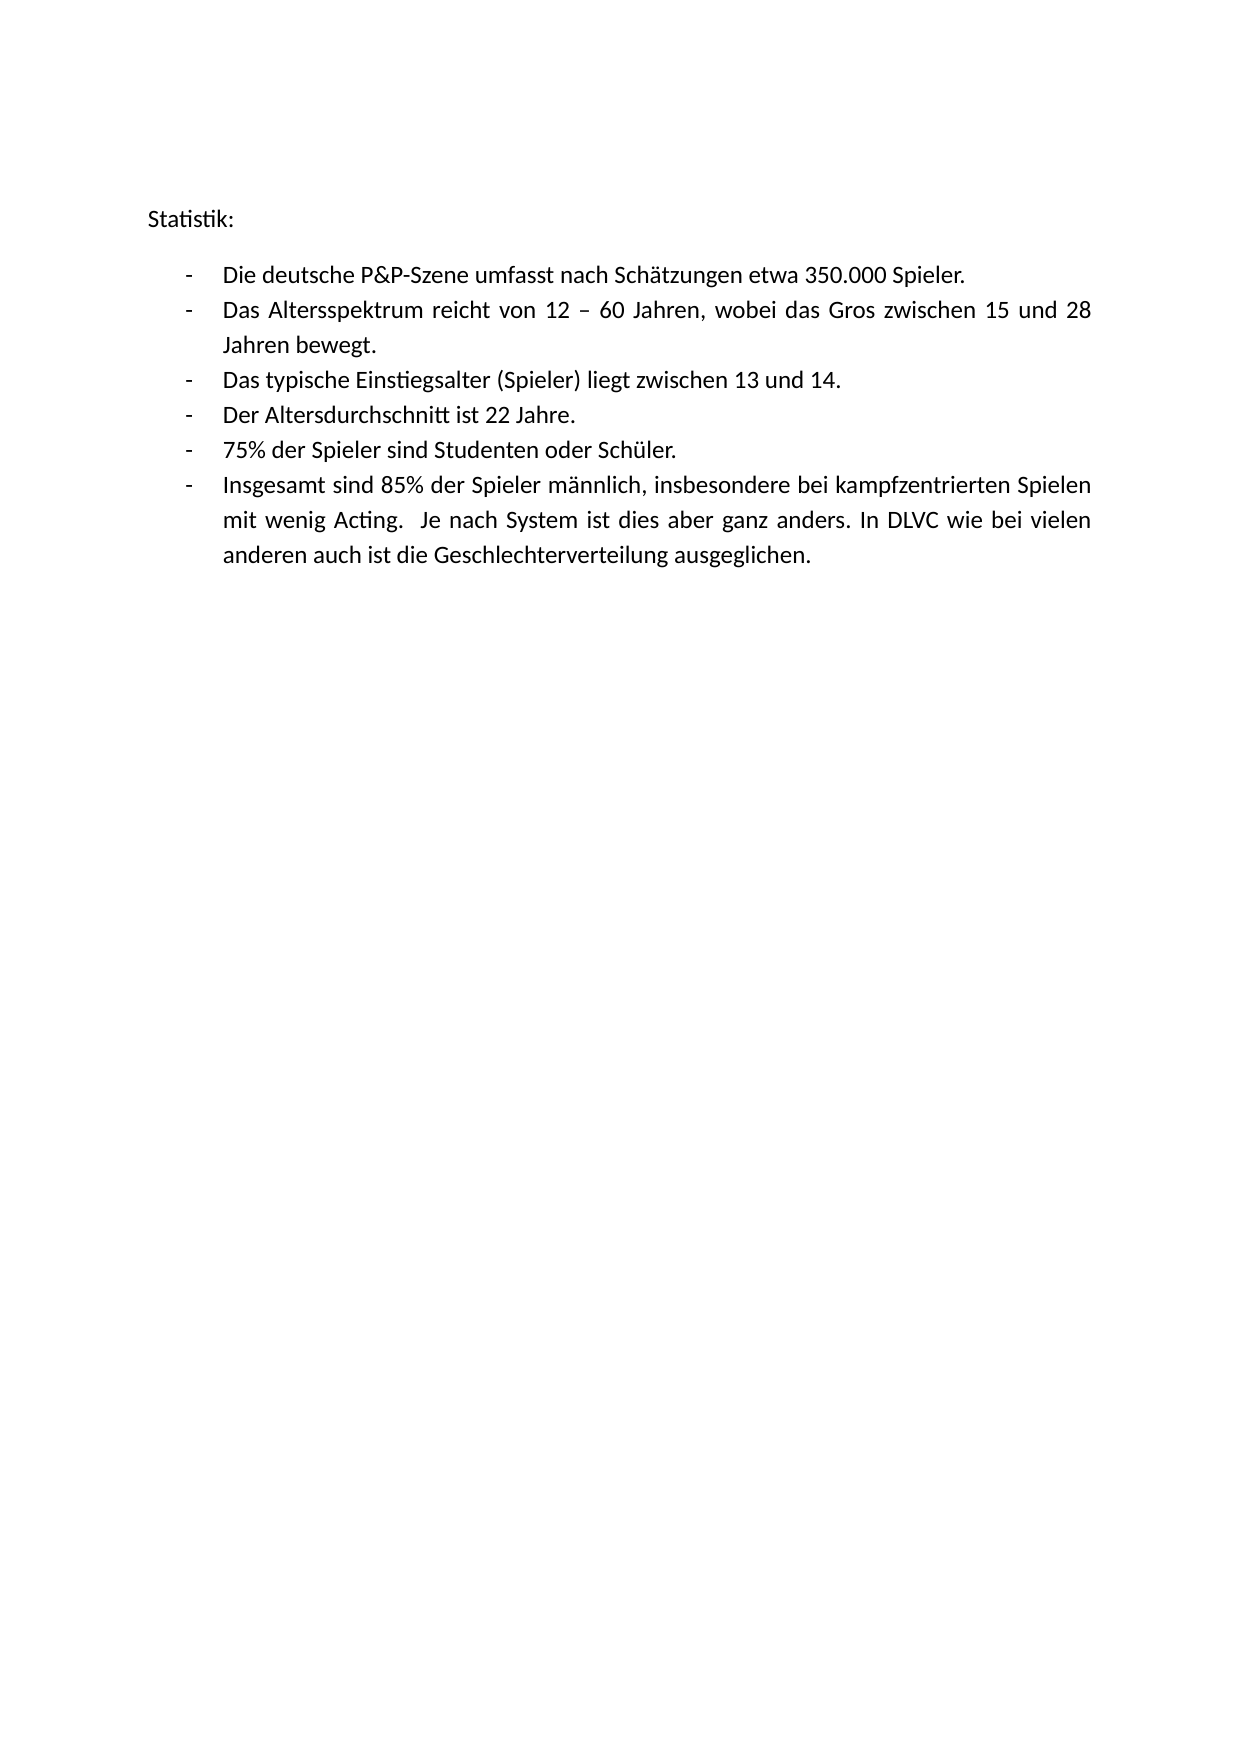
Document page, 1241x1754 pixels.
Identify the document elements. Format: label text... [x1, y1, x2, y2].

text Statistik: [148, 203, 1093, 234]
list Die deutsche P&P-Szene umfasst nach Schätzungen etwa 350.000 Spieler. [185, 259, 1093, 290]
list Das Altersspektrum reicht von 12 – 60 Jahren, wobei das Gros zwischen 15 und 28 Jahren bewegt. [185, 294, 1093, 360]
list Insgesamt sind 85% der Spieler männlich, insbesondere bei kampfzentrierten Spielen mit wenig Acting. Je nach System ist dies aber ganz anders. In DLVC wie bei vielen anderen auch ist die Geschlechterverteilung ausgeglichen. [185, 469, 1093, 570]
list Das typische Einstiegsalter (Spieler) liegt zwischen 13 und 14. [185, 364, 1093, 395]
list Der Altersdurchschnitt ist 22 Jahre. [185, 399, 1093, 430]
list 75% der Spieler sind Studenten oder Schüler. [185, 434, 1093, 465]
